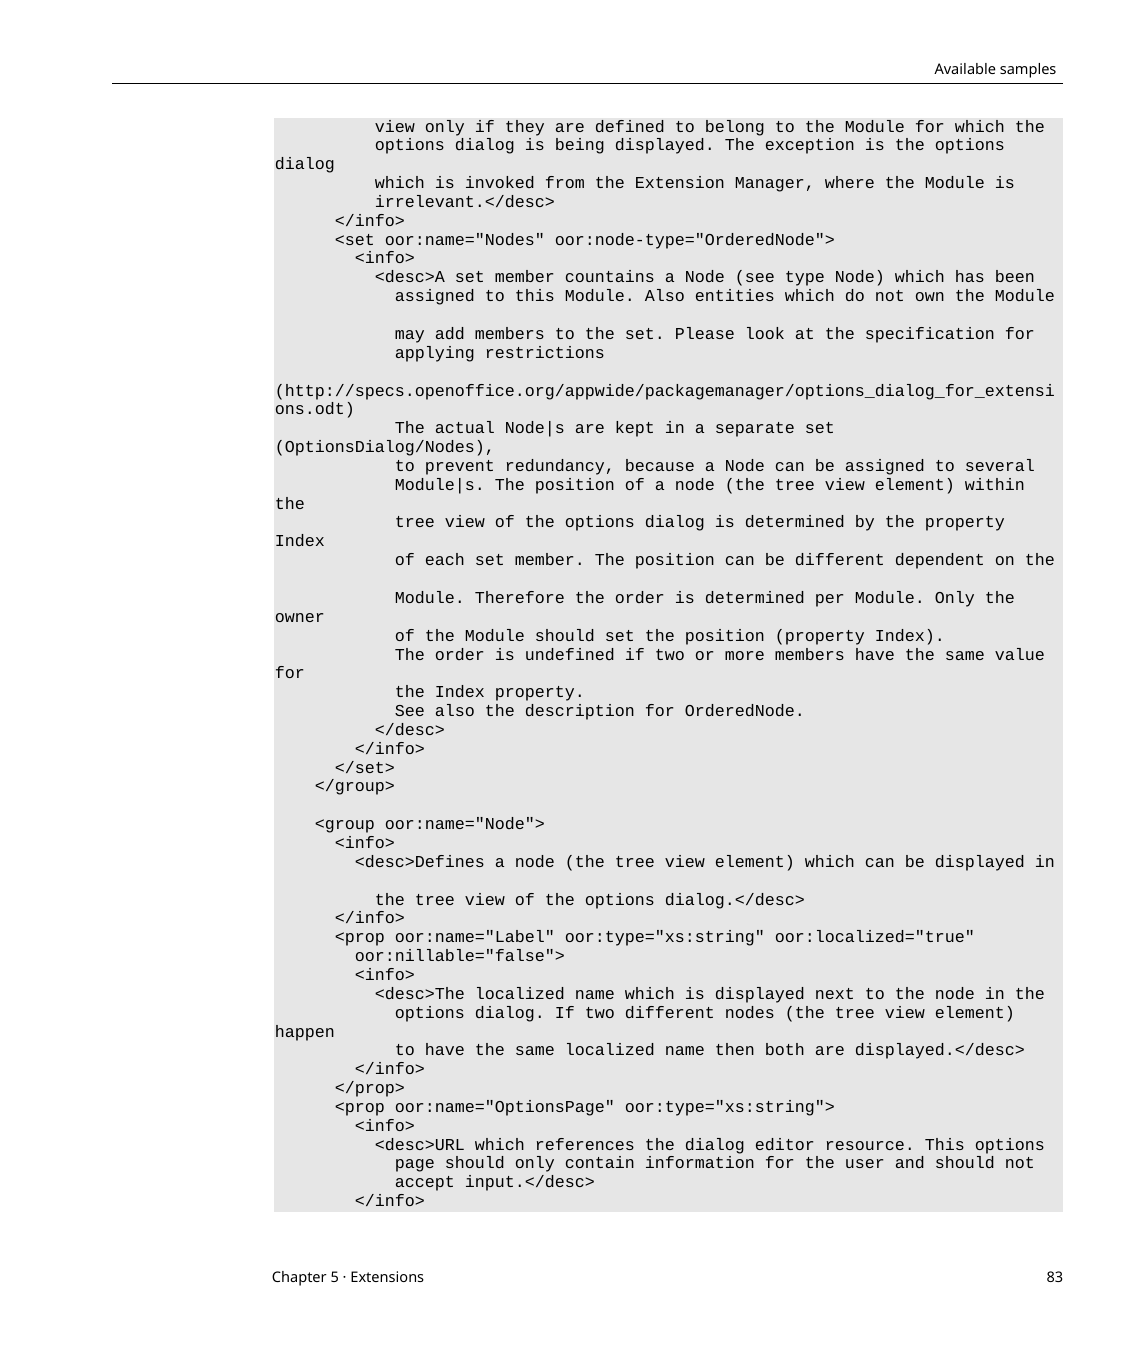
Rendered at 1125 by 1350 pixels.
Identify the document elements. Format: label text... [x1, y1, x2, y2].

text view only if they are defined to belong to the Module for which the options dialog is being displayed. The exception is the options dialog which is invoked from the Extension Manager, where the Module is irrelevant.</desc> </info> <set oor:name="Nodes" oor:node-type="OrderedNode"> <info> <desc>A set member countains a Node (see type Node) which has been assigned to this Module. Also entities which do not own the Module may add members to the set. Please look at the specification for applying restrictions (http://specs.openoffice.org/appwide/packagemanager/options_dialog_for_extensions.odt) The actual Node|s are kept in a separate set (OptionsDialog/Nodes), to prevent redundancy, because a Node can be assigned to several Module|s. The position of a node (the tree view element) within the tree view of the options dialog is determined by the property Index of each set member. The position can be different dependent on the Module. Therefore the order is determined per Module. Only the owner of the Module should set the position (property Index). The order is undefined if two or more members have the same value for the Index property. See also the description for OrderedNode. </desc> </info> </set> </group> <group oor:name="Node"> <info> <desc>Defines a node (the tree view element) which can be displayed in the tree view of the options dialog.</desc> </info> <prop oor:name="Label" oor:type="xs:string" oor:localized="true" oor:nillable="false"> <info> <desc>The localized name which is displayed next to the node in the options dialog. If two different nodes (the tree view element) happen to have the same localized name then both are displayed.</desc> </info> </prop> <prop oor:name="OptionsPage" oor:type="xs:string"> <info> <desc>URL which references the dialog editor resource. This options page should only contain information for the user and should not accept input.</desc> </info> [274, 118, 1063, 1212]
